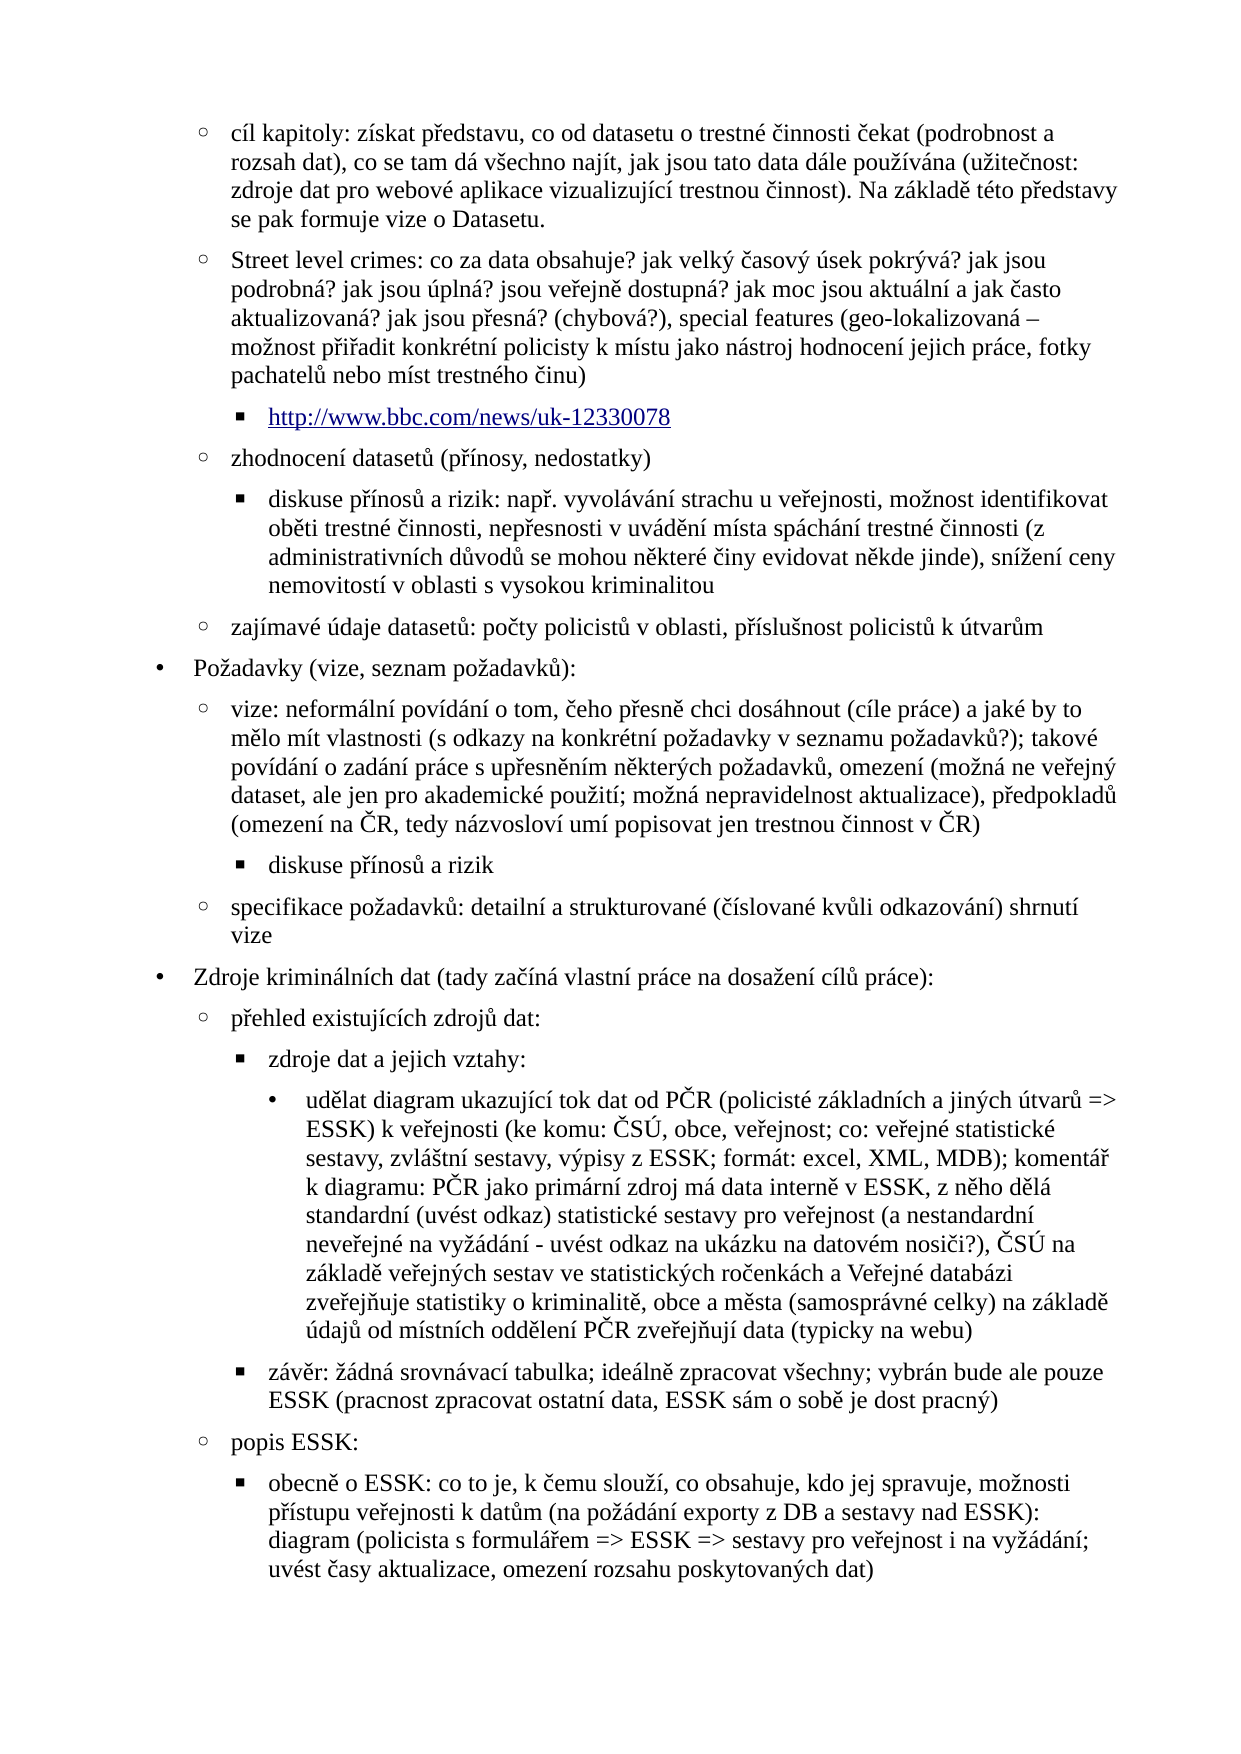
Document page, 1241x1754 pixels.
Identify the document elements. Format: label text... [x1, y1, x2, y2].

list Zdroje kriminálních dat (tady začíná vlastní práce na dosažení cílů práce): [156, 962, 1122, 991]
list http://www.bbc.com/news/uk-12330078 [231, 402, 1122, 431]
list cíl kapitoly: získat představu, co od datasetu o trestné činnosti čekat (podrobnost a rozsah dat), co se tam dá všechno najít, jak jsou tato data dále používána (užitečnost: zdroje dat pro webové aplikace vizualizující trestnou činnost). Na základě této představy se pak formuje vize o Datasetu. [193, 118, 1122, 233]
list Požadavky (vize, seznam požadavků): [156, 653, 1122, 682]
list přehled existujících zdrojů dat: [193, 1003, 1122, 1032]
list udělat diagram ukazující tok dat od PČR (policisté základních a jiných útvarů => ESSK) k veřejnosti (ke komu: ČSÚ, obce, veřejnost; co: veřejné statistické sestavy, zvláštní sestavy, výpisy z ESSK; formát: excel, XML, MDB); komentář k diagramu: PČR jako primární zdroj má data interně v ESSK, z něho dělá standardní (uvést odkaz) statistické sestavy pro veřejnost (a nestandardní neveřejné na vyžádání - uvést odkaz na ukázku na datovém nosiči?), ČSÚ na základě veřejných sestav ve statistických ročenkách a Veřejné databázi zveřejňuje statistiky o kriminalitě, obce a města (samosprávné celky) na základě údajů od místních oddělení PČR zveřejňují data (typicky na webu) [268, 1086, 1122, 1344]
list zdroje dat a jejich vztahy: [231, 1044, 1122, 1073]
list vize: neformální povídání o tom, čeho přesně chci dosáhnout (cíle práce) a jaké by to mělo mít vlastnosti (s odkazy na konkrétní požadavky v seznamu požadavků?); takové povídání o zadání práce s upřesněním některých požadavků, omezení (možná ne veřejný dataset, ale jen pro akademické použití; možná nepravidelnost aktualizace), předpokladů (omezení na ČR, tedy názvosloví umí popisovat jen trestnou činnost v ČR) [193, 694, 1122, 838]
list diskuse přínosů a rizik: např. vyvolávání strachu u veřejnosti, možnost identifikovat oběti trestné činnosti, nepřesnosti v uvádění místa spáchání trestné činnosti (z administrativních důvodů se mohou některé činy evidovat někde jinde), snížení ceny nemovitostí v oblasti s vysokou kriminalitou [231, 484, 1122, 599]
list popis ESSK: [193, 1427, 1122, 1456]
list diskuse přínosů a rizik [231, 851, 1122, 879]
list specifikace požadavků: detailní a strukturované (číslované kvůli odkazování) shrnutí vize [193, 892, 1122, 949]
list zhodnocení datasetů (přínosy, nedostatky) [193, 443, 1122, 472]
list závěr: žádná srovnávací tabulka; ideálně zpracovat všechny; vybrán bude ale pouze ESSK (pracnost zpracovat ostatní data, ESSK sám o sobě je dost pracný) [231, 1357, 1122, 1414]
list zajímavé údaje datasetů: počty policistů v oblasti, příslušnost policistů k útvarům [193, 612, 1122, 641]
list obecně o ESSK: co to je, k čemu slouží, co obsahuje, kdo jej spravuje, možnosti přístupu veřejnosti k datům (na požádání exporty z DB a sestavy nad ESSK): diagram (policista s formulářem => ESSK => sestavy pro veřejnost i na vyžádání; uvést časy aktualizace, omezení rozsahu poskytovaných dat) [231, 1468, 1122, 1583]
list Street level crimes: co za data obsahuje? jak velký časový úsek pokrývá? jak jsou podrobná? jak jsou úplná? jsou veřejně dostupná? jak moc jsou aktuální a jak často aktualizovaná? jak jsou přesná? (chybová?), special features (geo-lokalizovaná – možnost přiřadit konkrétní policisty k místu jako nástroj hodnocení jejich práce, fotky pachatelů nebo míst trestného činu) [193, 246, 1122, 389]
